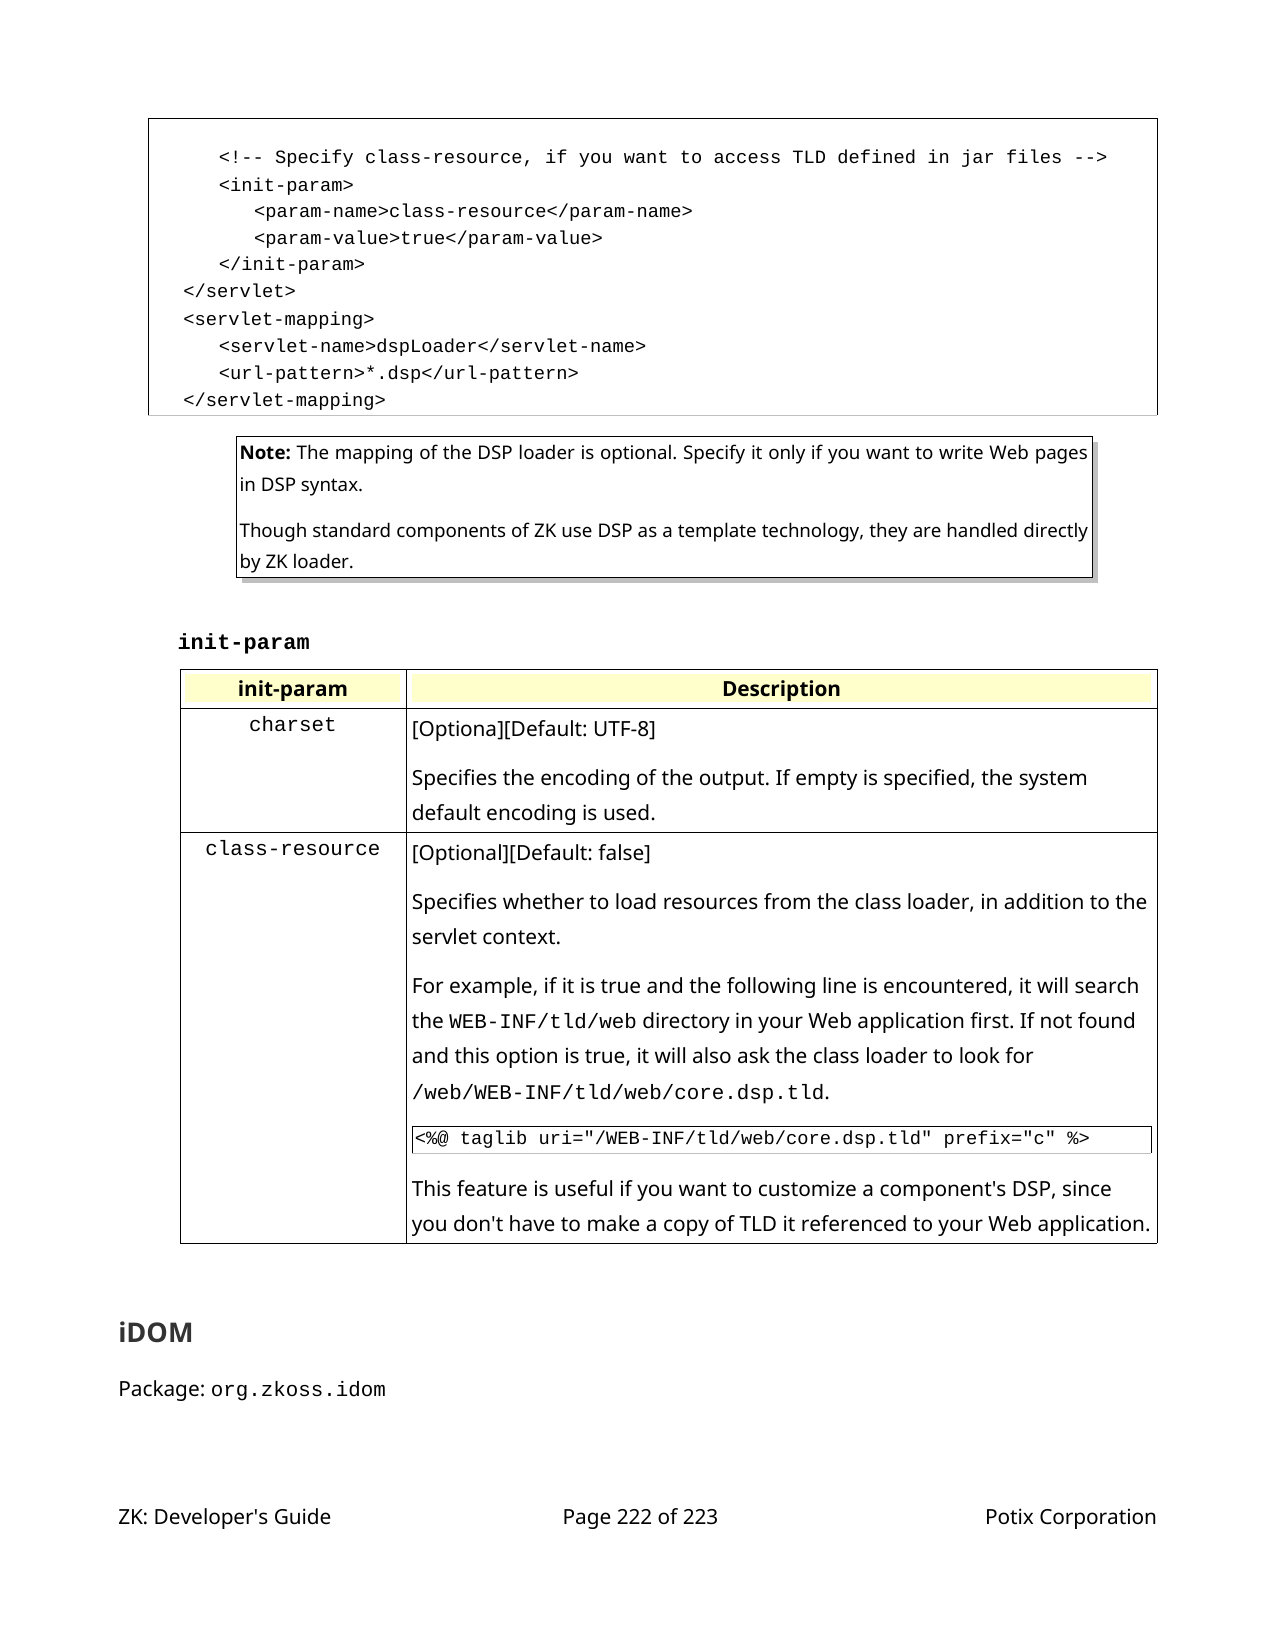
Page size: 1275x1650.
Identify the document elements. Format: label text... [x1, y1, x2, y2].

table_cell class-resource [181, 833, 406, 1243]
text <servlet-name>dspLoader</servlet-name> [149, 334, 1157, 358]
table_header init-param [181, 670, 406, 708]
text </servlet> [149, 279, 1157, 304]
text <!-- Specify class-resource, if you want to access TLD defined in jar files --> [149, 145, 1157, 169]
text Though standard components of ZK use DSP as a template technology, they are handled directly by ZK loader. [237, 514, 1092, 577]
table_cell charset [181, 709, 406, 832]
text </servlet-mapping> [149, 388, 1157, 415]
text <init-param> <param-name>class-resource</param-name> <param-value>true</param-value> </init-param> [149, 172, 1157, 276]
subtitle iDOM [118, 1314, 1157, 1351]
text Package: org.zkoss.idom [118, 1374, 1157, 1403]
text Note: The mapping of the DSP loader is optional. Specify it only if you want to write Web pages in DSP syntax. [237, 437, 1092, 496]
table_header Description [407, 670, 1157, 708]
subtitle init-param [177, 626, 1157, 656]
table_cell [Optional][Default: false] Specifies whether to load resources from the class loader, in addition to the servlet context. For example, if it is true and the following line is encountered, it will search the WEB-INF/tld/web directory in your Web application first. If not found and this option is true, it will also ask the class loader to look for /web/WEB-INF/tld/web/core.dsp.tld. <%@ taglib uri="/WEB-INF/tld/web/core.dsp.tld" prefix="c" %> This feature is useful if you want to customize a component's DSP, since you don't have to make a copy of TLD it referenced to your Web application. [407, 833, 1157, 1243]
text <servlet-mapping> [149, 307, 1157, 331]
text <url-pattern>*.dsp</url-pattern> [149, 361, 1157, 385]
table_cell [Optiona][Default: UTF-8] Specifies the encoding of the output. If empty is specified, the system default encoding is used. [407, 709, 1157, 832]
